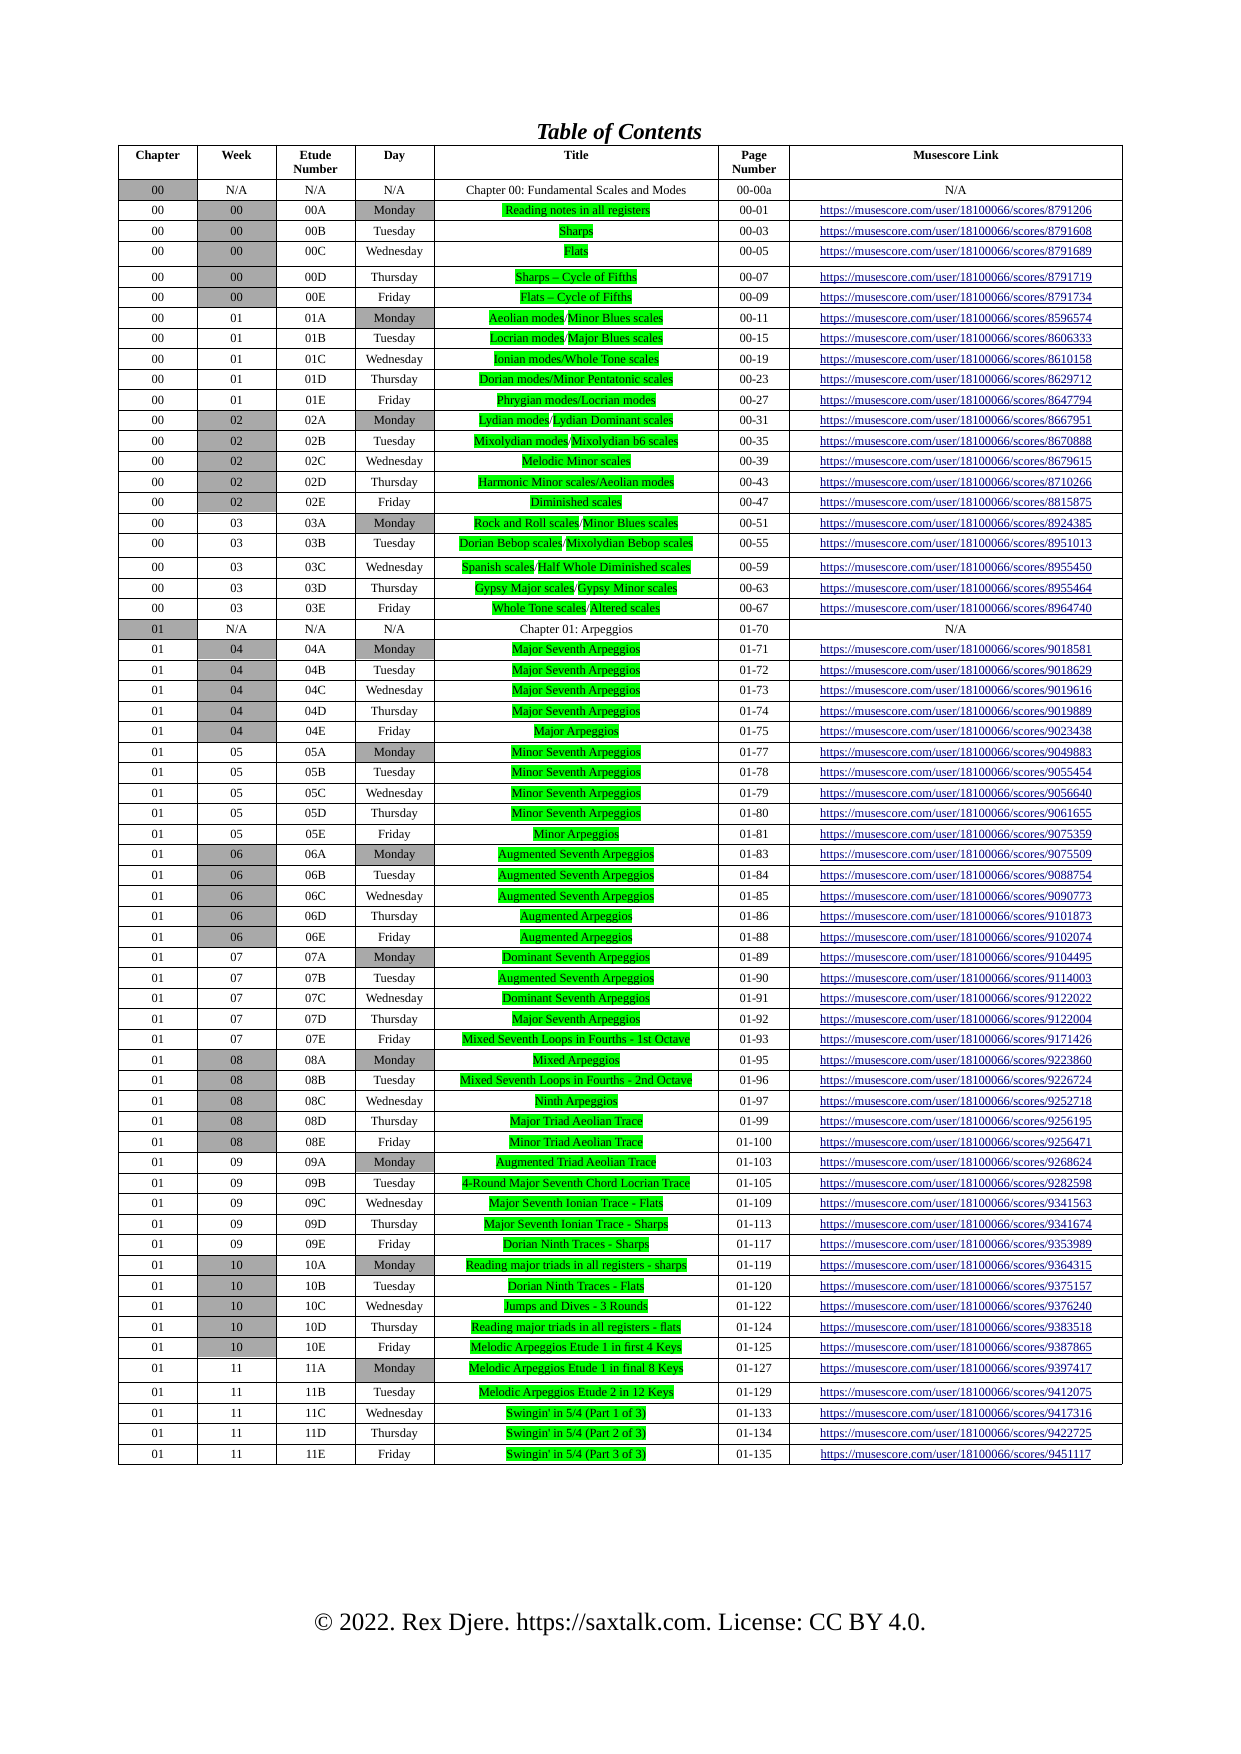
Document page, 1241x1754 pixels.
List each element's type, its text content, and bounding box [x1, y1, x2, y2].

table_cell 01 [198, 349, 276, 369]
table_cell Dominant Seventh Arpeggios [435, 948, 718, 967]
table_cell 01-77 [719, 743, 789, 762]
table_cell https://musescore.com/user/18100066/scores/9056640 [790, 784, 1122, 803]
table_cell Ninth Arpeggios [435, 1091, 718, 1111]
table_cell 01 [119, 1009, 197, 1029]
table_cell 00 [119, 349, 197, 369]
table_cell 01 [119, 640, 197, 659]
table_cell Monday [356, 948, 434, 967]
table_cell Tuesday [356, 221, 434, 241]
table_cell 00 [198, 201, 276, 220]
table_cell 01 [119, 620, 197, 639]
table_header Etude Number [277, 146, 355, 179]
table_cell 08C [277, 1091, 355, 1111]
table_cell 00 [119, 308, 197, 328]
table_cell 01 [198, 308, 276, 328]
table_cell 00C [277, 242, 355, 266]
table_cell 08E [277, 1132, 355, 1152]
table_cell N/A [277, 620, 355, 639]
table_cell 03D [277, 579, 355, 598]
table_cell 01B [277, 329, 355, 348]
table_cell Thursday [356, 579, 434, 598]
table_cell Tuesday [356, 534, 434, 557]
table_cell Dominant Seventh Arpeggios [435, 989, 718, 1008]
table_cell 06 [198, 927, 276, 947]
table_cell Thursday [356, 1215, 434, 1234]
table_cell 02E [277, 493, 355, 512]
table_cell 06E [277, 927, 355, 947]
table_cell https://musescore.com/user/18100066/scores/8791734 [790, 288, 1122, 307]
table_cell Thursday [356, 702, 434, 721]
table_cell https://musescore.com/user/18100066/scores/9226724 [790, 1071, 1122, 1090]
table_cell Friday [356, 1338, 434, 1357]
table_cell Mixed Seventh Loops in Fourths - 2nd Octave [435, 1071, 718, 1090]
table_cell 05 [198, 763, 276, 783]
table_cell Reading notes in all registers [435, 201, 718, 220]
table_cell 01 [119, 763, 197, 783]
table_cell https://musescore.com/user/18100066/scores/9353989 [790, 1235, 1122, 1254]
table_cell Melodic Minor scales [435, 452, 718, 471]
table_cell 06 [198, 907, 276, 926]
table_cell 00-67 [719, 599, 789, 618]
table_cell 09A [277, 1153, 355, 1172]
table_cell Harmonic Minor scales/Aeolian modes [435, 472, 718, 492]
table_cell Thursday [356, 1112, 434, 1131]
table_cell 00 [119, 558, 197, 577]
table_cell 01E [277, 390, 355, 410]
table_cell Tuesday [356, 431, 434, 451]
table_cell 11C [277, 1404, 355, 1423]
table_cell Locrian modes/Major Blues scales [435, 329, 718, 348]
table_cell Tuesday [356, 1174, 434, 1193]
table_cell Swingin' in 5/4 (Part 2 of 3) [435, 1424, 718, 1443]
table_cell 00-51 [719, 514, 789, 533]
table_header Page Number [719, 146, 789, 179]
table_cell 01-72 [719, 661, 789, 680]
table_cell https://musescore.com/user/18100066/scores/8710266 [790, 472, 1122, 492]
table_cell https://musescore.com/user/18100066/scores/8791206 [790, 201, 1122, 220]
table_cell 04B [277, 661, 355, 680]
table_cell 04 [198, 702, 276, 721]
table_cell 01 [119, 1050, 197, 1070]
table_cell https://musescore.com/user/18100066/scores/9102074 [790, 927, 1122, 947]
table_cell 11 [198, 1445, 276, 1464]
table_cell 03 [198, 558, 276, 577]
table_cell Tuesday [356, 1276, 434, 1296]
table_cell 09E [277, 1235, 355, 1254]
table_cell 03A [277, 514, 355, 533]
table_cell https://musescore.com/user/18100066/scores/8791689 [790, 242, 1122, 266]
table_cell https://musescore.com/user/18100066/scores/8955450 [790, 558, 1122, 577]
table_cell 06A [277, 845, 355, 865]
table_cell 01 [119, 1424, 197, 1443]
table_cell N/A [790, 620, 1122, 639]
table_cell 01-113 [719, 1215, 789, 1234]
table_cell https://musescore.com/user/18100066/scores/9256195 [790, 1112, 1122, 1131]
table_cell 01 [119, 804, 197, 824]
table_cell Dorian Bebop scales/Mixolydian Bebop scales [435, 534, 718, 557]
table_cell 01-86 [719, 907, 789, 926]
table_cell 01A [277, 308, 355, 328]
table_cell Friday [356, 1235, 434, 1254]
table_cell 01 [198, 390, 276, 410]
table_cell 07 [198, 1030, 276, 1049]
table_cell https://musescore.com/user/18100066/scores/9114003 [790, 968, 1122, 988]
table_cell https://musescore.com/user/18100066/scores/9019616 [790, 681, 1122, 701]
table_cell 01-125 [719, 1338, 789, 1357]
table_cell 11B [277, 1383, 355, 1402]
table_cell 08 [198, 1050, 276, 1070]
table_cell Tuesday [356, 661, 434, 680]
table_cell Wednesday [356, 558, 434, 577]
table_cell https://musescore.com/user/18100066/scores/9018581 [790, 640, 1122, 659]
table_cell https://musescore.com/user/18100066/scores/9075509 [790, 845, 1122, 865]
table_cell Monday [356, 640, 434, 659]
table_cell Friday [356, 493, 434, 512]
table_cell 01-84 [719, 866, 789, 885]
table_cell 00-63 [719, 579, 789, 598]
table_cell 09B [277, 1174, 355, 1193]
table_cell https://musescore.com/user/18100066/scores/8791719 [790, 267, 1122, 287]
table_cell 01-78 [719, 763, 789, 783]
table_cell Chapter 00: Fundamental Scales and Modes [435, 180, 718, 200]
table_cell Wednesday [356, 1404, 434, 1423]
table_cell 01 [119, 1383, 197, 1402]
table_cell https://musescore.com/user/18100066/scores/9061655 [790, 804, 1122, 824]
table_cell 01-74 [719, 702, 789, 721]
table_cell https://musescore.com/user/18100066/scores/9256471 [790, 1132, 1122, 1152]
table_cell 01 [198, 329, 276, 348]
table_cell N/A [356, 180, 434, 200]
table_cell 08B [277, 1071, 355, 1090]
table_cell 00 [119, 599, 197, 618]
table_cell 01-109 [719, 1194, 789, 1213]
table_cell 00 [119, 411, 197, 430]
table_cell 07 [198, 989, 276, 1008]
table_cell 01 [119, 1276, 197, 1296]
table_cell 09 [198, 1153, 276, 1172]
table_cell 00B [277, 221, 355, 241]
table_cell Diminished scales [435, 493, 718, 512]
table_cell Wednesday [356, 681, 434, 701]
table_cell Monday [356, 1359, 434, 1382]
table_cell 05E [277, 825, 355, 844]
table_cell 01 [198, 370, 276, 389]
table_cell 01-134 [719, 1424, 789, 1443]
table_cell Major Seventh Arpeggios [435, 1009, 718, 1029]
table_cell Gypsy Major scales/Gypsy Minor scales [435, 579, 718, 598]
table_cell 05 [198, 804, 276, 824]
table_cell https://musescore.com/user/18100066/scores/9364315 [790, 1256, 1122, 1275]
table_cell 00-03 [719, 221, 789, 241]
table_cell https://musescore.com/user/18100066/scores/8791608 [790, 221, 1122, 241]
table_cell Augmented Arpeggios [435, 907, 718, 926]
table_cell 01 [119, 989, 197, 1008]
table_cell Friday [356, 927, 434, 947]
table_cell 00 [119, 201, 197, 220]
table_cell 01 [119, 1445, 197, 1464]
table_cell 01 [119, 1174, 197, 1193]
table_cell 01-122 [719, 1297, 789, 1316]
table_cell Monday [356, 1256, 434, 1275]
table_cell https://musescore.com/user/18100066/scores/9223860 [790, 1050, 1122, 1070]
table_cell https://musescore.com/user/18100066/scores/9387865 [790, 1338, 1122, 1357]
table_cell 11D [277, 1424, 355, 1443]
table_cell Dorian Ninth Traces - Flats [435, 1276, 718, 1296]
table_cell 07D [277, 1009, 355, 1029]
table_cell https://musescore.com/user/18100066/scores/9412075 [790, 1383, 1122, 1402]
table_cell https://musescore.com/user/18100066/scores/9090773 [790, 886, 1122, 906]
table_cell 01 [119, 1215, 197, 1234]
table_cell Friday [356, 390, 434, 410]
table_cell Reading major triads in all registers - ﬂats [435, 1317, 718, 1337]
table_cell 01C [277, 349, 355, 369]
table_cell 10C [277, 1297, 355, 1316]
table_cell 00-01 [719, 201, 789, 220]
table_cell Minor Seventh Arpeggios [435, 763, 718, 783]
table_cell Minor Seventh Arpeggios [435, 743, 718, 762]
table_cell 00-19 [719, 349, 789, 369]
table_cell 01-117 [719, 1235, 789, 1254]
table_cell 01D [277, 370, 355, 389]
table_cell 09C [277, 1194, 355, 1213]
table_cell 06C [277, 886, 355, 906]
table_cell 01-80 [719, 804, 789, 824]
table_cell 01 [119, 1153, 197, 1172]
table_cell Rock and Roll scales/Minor Blues scales [435, 514, 718, 533]
table_cell Thursday [356, 1009, 434, 1029]
table_cell 04 [198, 661, 276, 680]
table_cell 08D [277, 1112, 355, 1131]
table_cell 02A [277, 411, 355, 430]
table_cell 02 [198, 493, 276, 512]
table_cell 06 [198, 866, 276, 885]
table_cell 00 [119, 452, 197, 471]
table_cell 00-23 [719, 370, 789, 389]
table_cell 00-15 [719, 329, 789, 348]
table_cell Flats [435, 242, 718, 266]
table_cell 01-99 [719, 1112, 789, 1131]
table_cell 00 [198, 288, 276, 307]
table_cell 01 [119, 1338, 197, 1357]
table_cell Melodic Arpeggios Etude 1 in ﬁrst 4 Keys [435, 1338, 718, 1357]
table_cell 07E [277, 1030, 355, 1049]
table_cell 10 [198, 1338, 276, 1357]
table_cell 00 [119, 242, 197, 266]
table_cell Monday [356, 743, 434, 762]
table_cell https://musescore.com/user/18100066/scores/8667951 [790, 411, 1122, 430]
table_cell Wednesday [356, 349, 434, 369]
table_cell 11 [198, 1424, 276, 1443]
table_cell 04A [277, 640, 355, 659]
table_cell https://musescore.com/user/18100066/scores/9023438 [790, 722, 1122, 742]
table_cell 08 [198, 1112, 276, 1131]
table_cell Whole Tone scales/Altered scales [435, 599, 718, 618]
table_cell 01 [119, 743, 197, 762]
table_cell Melodic Arpeggios Etude 1 in final 8 Keys [435, 1359, 718, 1382]
table_cell Monday [356, 308, 434, 328]
table_cell 00 [119, 390, 197, 410]
table_cell 00-05 [719, 242, 789, 266]
table_cell 01 [119, 886, 197, 906]
table_cell Monday [356, 411, 434, 430]
table_cell 01 [119, 722, 197, 742]
table_cell 01 [119, 1194, 197, 1213]
table_cell 00-00a [719, 180, 789, 200]
table_cell https://musescore.com/user/18100066/scores/9122004 [790, 1009, 1122, 1029]
table_cell Tuesday [356, 866, 434, 885]
table_cell 09 [198, 1194, 276, 1213]
table_cell Wednesday [356, 242, 434, 266]
table_cell N/A [790, 180, 1122, 200]
text Table of Contents [118, 118, 1122, 144]
table_cell Mixed Seventh Loops in Fourths - 1st Octave [435, 1030, 718, 1049]
table_cell 00-47 [719, 493, 789, 512]
table_cell Jumps and Dives - 3 Rounds [435, 1297, 718, 1316]
table_cell N/A [198, 180, 276, 200]
table_cell https://musescore.com/user/18100066/scores/9422725 [790, 1424, 1122, 1443]
table_cell 09 [198, 1215, 276, 1234]
table_cell 08A [277, 1050, 355, 1070]
table_cell Mixed Arpeggios [435, 1050, 718, 1070]
table_cell 01-81 [719, 825, 789, 844]
table_cell 00 [119, 221, 197, 241]
table_cell 01-96 [719, 1071, 789, 1090]
table_cell 00-11 [719, 308, 789, 328]
table_cell 06 [198, 886, 276, 906]
table_cell Wednesday [356, 1194, 434, 1213]
table_cell 00-27 [719, 390, 789, 410]
table_cell 11E [277, 1445, 355, 1464]
table_cell Augmented Seventh Arpeggios [435, 845, 718, 865]
table_cell Wednesday [356, 784, 434, 803]
table_cell 01-135 [719, 1445, 789, 1464]
table_cell Wednesday [356, 989, 434, 1008]
table_cell 06B [277, 866, 355, 885]
table_cell 10D [277, 1317, 355, 1337]
table_cell 01-75 [719, 722, 789, 742]
table_cell 08 [198, 1091, 276, 1111]
table_header Musescore Link [790, 146, 1122, 179]
table_cell N/A [356, 620, 434, 639]
table_cell https://musescore.com/user/18100066/scores/9055454 [790, 763, 1122, 783]
table_cell https://musescore.com/user/18100066/scores/9451117 [790, 1445, 1122, 1464]
table_cell 00 [119, 288, 197, 307]
table_cell 08 [198, 1132, 276, 1152]
table_cell 06 [198, 845, 276, 865]
table_cell 00-43 [719, 472, 789, 492]
table_cell 01 [119, 1404, 197, 1423]
table_cell Friday [356, 599, 434, 618]
table_cell https://musescore.com/user/18100066/scores/9397417 [790, 1359, 1122, 1382]
table_cell 02 [198, 452, 276, 471]
table_cell 11 [198, 1404, 276, 1423]
table_cell 01-88 [719, 927, 789, 947]
table_cell 01-119 [719, 1256, 789, 1275]
table_cell Reading major triads in all registers - sharps [435, 1256, 718, 1275]
table_cell 05 [198, 784, 276, 803]
table_cell Dorian modes/Minor Pentatonic scales [435, 370, 718, 389]
table_cell https://musescore.com/user/18100066/scores/9049883 [790, 743, 1122, 762]
table_cell 01-97 [719, 1091, 789, 1111]
table_cell Major Triad Aeolian Trace [435, 1112, 718, 1131]
table_header Title [435, 146, 718, 179]
table_cell Phrygian modes/Locrian modes [435, 390, 718, 410]
table_cell 01-95 [719, 1050, 789, 1070]
table_cell 00-07 [719, 267, 789, 287]
table_cell Friday [356, 288, 434, 307]
table_cell Chapter 01: Arpeggios [435, 620, 718, 639]
table_cell 05D [277, 804, 355, 824]
table_cell 10 [198, 1297, 276, 1316]
table_cell https://musescore.com/user/18100066/scores/8670888 [790, 431, 1122, 451]
table_cell 03 [198, 579, 276, 598]
table_cell 00 [119, 579, 197, 598]
table_cell 10B [277, 1276, 355, 1296]
table_cell Mixolydian modes/Mixolydian b6 scales [435, 431, 718, 451]
table_cell 03 [198, 599, 276, 618]
table_cell https://musescore.com/user/18100066/scores/9341674 [790, 1215, 1122, 1234]
table_cell Monday [356, 1153, 434, 1172]
table_cell Major Seventh Ionian Trace - Flats [435, 1194, 718, 1213]
table_cell 01 [119, 1235, 197, 1254]
table_cell 00-31 [719, 411, 789, 430]
table_cell Lydian modes/Lydian Dominant scales [435, 411, 718, 430]
table_cell Augmented Arpeggios [435, 927, 718, 947]
table_cell Thursday [356, 370, 434, 389]
table_cell 06D [277, 907, 355, 926]
table_cell Aeolian modes/Minor Blues scales [435, 308, 718, 328]
table_cell 05B [277, 763, 355, 783]
table_cell 01-89 [719, 948, 789, 967]
table_cell 04 [198, 722, 276, 742]
table_cell Augmented Seventh Arpeggios [435, 886, 718, 906]
table_cell 02 [198, 472, 276, 492]
table_cell Major Seventh Arpeggios [435, 681, 718, 701]
table_cell 01 [119, 1317, 197, 1337]
table_cell 00 [198, 267, 276, 287]
table_cell 01 [119, 1030, 197, 1049]
table_cell Friday [356, 722, 434, 742]
table_cell 03E [277, 599, 355, 618]
table_cell 07 [198, 1009, 276, 1029]
table_cell Thursday [356, 1424, 434, 1443]
table_cell https://musescore.com/user/18100066/scores/9104495 [790, 948, 1122, 967]
table_cell 01 [119, 1132, 197, 1152]
table_cell 01 [119, 1071, 197, 1090]
table_cell 08 [198, 1071, 276, 1090]
table_cell Ionian modes/Whole Tone scales [435, 349, 718, 369]
table_cell 00 [119, 370, 197, 389]
table_cell https://musescore.com/user/18100066/scores/9101873 [790, 907, 1122, 926]
table_cell Friday [356, 1132, 434, 1152]
table_cell 02D [277, 472, 355, 492]
table_cell 04E [277, 722, 355, 742]
table_cell Augmented Triad Aeolian Trace [435, 1153, 718, 1172]
table_cell 04 [198, 681, 276, 701]
table_cell 10A [277, 1256, 355, 1275]
table_cell https://musescore.com/user/18100066/scores/9282598 [790, 1174, 1122, 1193]
table_cell 01-70 [719, 620, 789, 639]
table_cell https://musescore.com/user/18100066/scores/9383518 [790, 1317, 1122, 1337]
table_cell Swingin' in 5/4 (Part 1 of 3) [435, 1404, 718, 1423]
table_cell 01-129 [719, 1383, 789, 1402]
table_cell 04 [198, 640, 276, 659]
table_cell 01-105 [719, 1174, 789, 1193]
table_cell https://musescore.com/user/18100066/scores/9018629 [790, 661, 1122, 680]
table_cell 09D [277, 1215, 355, 1234]
table_cell 10 [198, 1256, 276, 1275]
table_cell Wednesday [356, 452, 434, 471]
table_cell Friday [356, 825, 434, 844]
table_cell Monday [356, 845, 434, 865]
table_cell 01-93 [719, 1030, 789, 1049]
table_cell 00 [119, 493, 197, 512]
table_cell 01 [119, 1112, 197, 1131]
table_cell https://musescore.com/user/18100066/scores/8679615 [790, 452, 1122, 471]
table_cell https://musescore.com/user/18100066/scores/8647794 [790, 390, 1122, 410]
table_cell https://musescore.com/user/18100066/scores/9417316 [790, 1404, 1122, 1423]
table_cell Sharps [435, 221, 718, 241]
table_cell 00-39 [719, 452, 789, 471]
table_cell 01 [119, 825, 197, 844]
table_cell 02B [277, 431, 355, 451]
table_cell https://musescore.com/user/18100066/scores/9019889 [790, 702, 1122, 721]
table_cell Major Seventh Arpeggios [435, 661, 718, 680]
table_cell 11A [277, 1359, 355, 1382]
table_cell 00 [119, 472, 197, 492]
table_cell Minor Arpeggios [435, 825, 718, 844]
table_cell 02 [198, 411, 276, 430]
table_cell 01-90 [719, 968, 789, 988]
table_cell 01-100 [719, 1132, 789, 1152]
table_cell https://musescore.com/user/18100066/scores/9171426 [790, 1030, 1122, 1049]
table_cell 01-124 [719, 1317, 789, 1337]
table_cell https://musescore.com/user/18100066/scores/8955464 [790, 579, 1122, 598]
table_cell Thursday [356, 907, 434, 926]
table_cell Tuesday [356, 763, 434, 783]
table_cell 03B [277, 534, 355, 557]
table_cell 00A [277, 201, 355, 220]
table_cell 07B [277, 968, 355, 988]
table_cell 00 [119, 534, 197, 557]
table_cell 01 [119, 1297, 197, 1316]
table_cell Tuesday [356, 1383, 434, 1402]
table_cell 01 [119, 845, 197, 865]
table_cell 09 [198, 1174, 276, 1193]
table_cell 04C [277, 681, 355, 701]
table_cell 05C [277, 784, 355, 803]
table_cell https://musescore.com/user/18100066/scores/8596574 [790, 308, 1122, 328]
table_cell Wednesday [356, 1297, 434, 1316]
table_cell Thursday [356, 267, 434, 287]
table_cell Thursday [356, 472, 434, 492]
table_cell Monday [356, 514, 434, 533]
table_cell 01 [119, 661, 197, 680]
table_cell https://musescore.com/user/18100066/scores/8606333 [790, 329, 1122, 348]
table_cell https://musescore.com/user/18100066/scores/8924385 [790, 514, 1122, 533]
table_cell Minor Triad Aeolian Trace [435, 1132, 718, 1152]
table_cell Thursday [356, 804, 434, 824]
table_cell Major Seventh Arpeggios [435, 702, 718, 721]
table_cell 4-Round Major Seventh Chord Locrian Trace [435, 1174, 718, 1193]
table_cell https://musescore.com/user/18100066/scores/8629712 [790, 370, 1122, 389]
table_cell 01-73 [719, 681, 789, 701]
table_cell 01-120 [719, 1276, 789, 1296]
table_cell 02C [277, 452, 355, 471]
table_cell 00-35 [719, 431, 789, 451]
table_cell 01 [119, 702, 197, 721]
table_cell https://musescore.com/user/18100066/scores/8610158 [790, 349, 1122, 369]
table_cell 01-127 [719, 1359, 789, 1382]
table_cell Minor Seventh Arpeggios [435, 784, 718, 803]
table_cell N/A [277, 180, 355, 200]
table_cell Monday [356, 201, 434, 220]
table_cell Swingin' in 5/4 (Part 3 of 3) [435, 1445, 718, 1464]
table_cell Thursday [356, 1317, 434, 1337]
table_cell 02 [198, 431, 276, 451]
table_cell Flats – Cycle of Fifths [435, 288, 718, 307]
table_cell https://musescore.com/user/18100066/scores/9075359 [790, 825, 1122, 844]
table_cell 00 [119, 431, 197, 451]
table_cell 01-133 [719, 1404, 789, 1423]
table_cell 00D [277, 267, 355, 287]
table_cell 01-92 [719, 1009, 789, 1029]
table_cell https://musescore.com/user/18100066/scores/9088754 [790, 866, 1122, 885]
table_cell 11 [198, 1359, 276, 1382]
table_cell 01 [119, 1359, 197, 1382]
table_cell 03 [198, 534, 276, 557]
table_cell 01 [119, 1091, 197, 1111]
table_cell 05 [198, 743, 276, 762]
table_cell 07 [198, 948, 276, 967]
table_cell https://musescore.com/user/18100066/scores/9252718 [790, 1091, 1122, 1111]
table_cell Sharps – Cycle of Fifths [435, 267, 718, 287]
table_cell Tuesday [356, 1071, 434, 1090]
table_cell Monday [356, 1050, 434, 1070]
table_cell 07C [277, 989, 355, 1008]
table_cell 01 [119, 1256, 197, 1275]
table_cell 00 [119, 267, 197, 287]
table_cell 01 [119, 927, 197, 947]
table_cell 04D [277, 702, 355, 721]
table_cell 01 [119, 948, 197, 967]
table_cell 00E [277, 288, 355, 307]
table_header Chapter [119, 146, 197, 179]
table_header Day [356, 146, 434, 179]
table_cell 01 [119, 907, 197, 926]
table_cell 01 [119, 784, 197, 803]
table_cell Tuesday [356, 968, 434, 988]
table_cell 07A [277, 948, 355, 967]
table_cell 11 [198, 1383, 276, 1402]
table_cell 03 [198, 514, 276, 533]
table_cell 01 [119, 866, 197, 885]
table_cell 01-103 [719, 1153, 789, 1172]
table_cell Friday [356, 1030, 434, 1049]
table_cell 10 [198, 1276, 276, 1296]
table_cell Wednesday [356, 886, 434, 906]
table_cell Tuesday [356, 329, 434, 348]
table_cell 00-09 [719, 288, 789, 307]
table_cell Wednesday [356, 1091, 434, 1111]
table_cell 00 [198, 221, 276, 241]
table_cell Major Arpeggios [435, 722, 718, 742]
table_cell 03C [277, 558, 355, 577]
table_cell Spanish scales/Half Whole Diminished scales [435, 558, 718, 577]
table_cell Dorian Ninth Traces - Sharps [435, 1235, 718, 1254]
table_cell 00-55 [719, 534, 789, 557]
table_cell 01-83 [719, 845, 789, 865]
table_cell Friday [356, 1445, 434, 1464]
table_cell N/A [198, 620, 276, 639]
table_cell 01-85 [719, 886, 789, 906]
table_cell 00 [198, 242, 276, 266]
table_cell https://musescore.com/user/18100066/scores/8964740 [790, 599, 1122, 618]
table_cell 00-59 [719, 558, 789, 577]
table_cell 10 [198, 1317, 276, 1337]
table_cell 00 [119, 180, 197, 200]
table_cell Augmented Seventh Arpeggios [435, 968, 718, 988]
table_cell 01 [119, 681, 197, 701]
table_cell https://musescore.com/user/18100066/scores/9376240 [790, 1297, 1122, 1316]
table_cell https://musescore.com/user/18100066/scores/8815875 [790, 493, 1122, 512]
table_cell 01-79 [719, 784, 789, 803]
table_cell 09 [198, 1235, 276, 1254]
table_header Week [198, 146, 276, 179]
table_cell https://musescore.com/user/18100066/scores/9341563 [790, 1194, 1122, 1213]
table_cell Augmented Seventh Arpeggios [435, 866, 718, 885]
table_cell 10E [277, 1338, 355, 1357]
table_cell 07 [198, 968, 276, 988]
table_cell https://musescore.com/user/18100066/scores/9122022 [790, 989, 1122, 1008]
table_cell https://musescore.com/user/18100066/scores/8951013 [790, 534, 1122, 557]
table_cell https://musescore.com/user/18100066/scores/9268624 [790, 1153, 1122, 1172]
table_cell Minor Seventh Arpeggios [435, 804, 718, 824]
table_cell 05 [198, 825, 276, 844]
table_cell 00 [119, 329, 197, 348]
table_cell Major Seventh Arpeggios [435, 640, 718, 659]
table_cell Melodic Arpeggios Etude 2 in 12 Keys [435, 1383, 718, 1402]
table_cell Major Seventh Ionian Trace - Sharps [435, 1215, 718, 1234]
table_cell https://musescore.com/user/18100066/scores/9375157 [790, 1276, 1122, 1296]
table_cell 01-91 [719, 989, 789, 1008]
table_cell 01 [119, 968, 197, 988]
table_cell 01-71 [719, 640, 789, 659]
table_cell 00 [119, 514, 197, 533]
table_cell 05A [277, 743, 355, 762]
